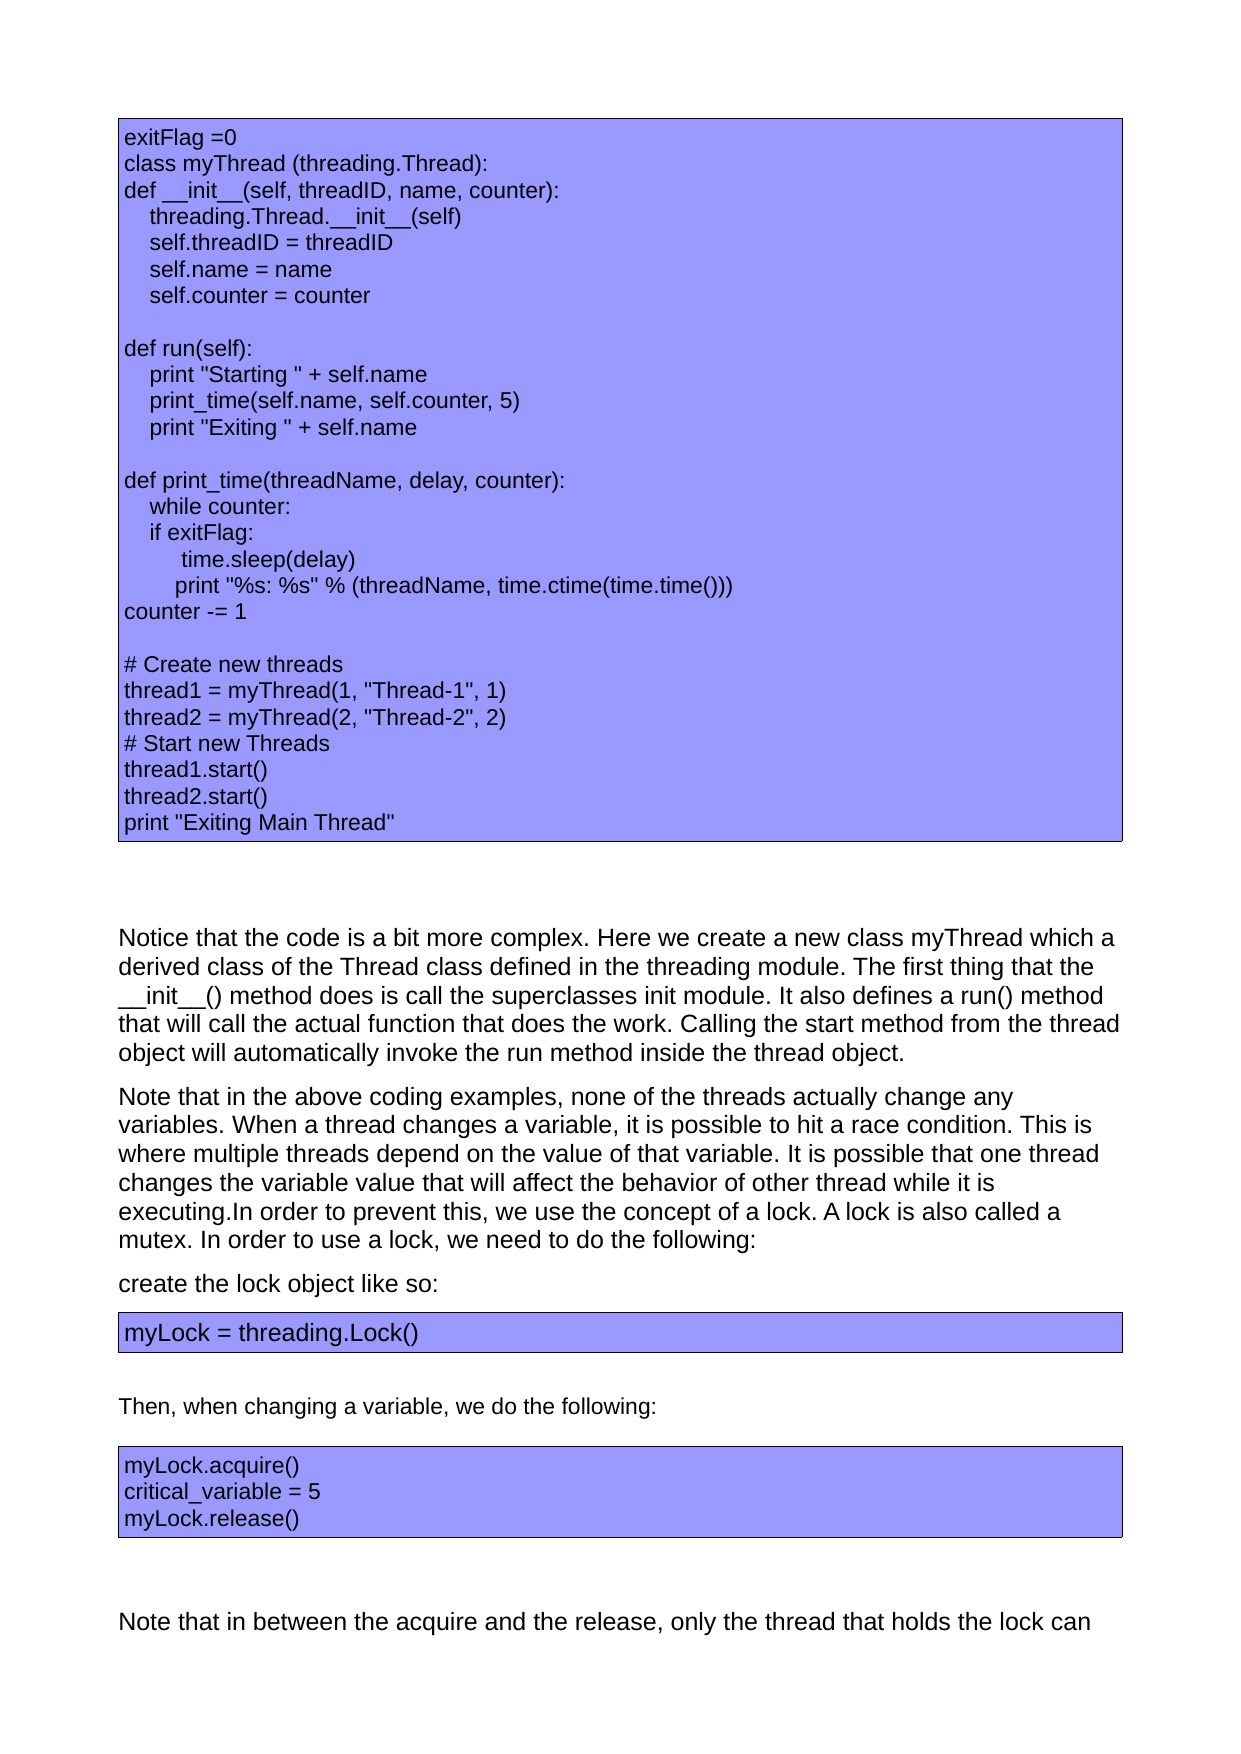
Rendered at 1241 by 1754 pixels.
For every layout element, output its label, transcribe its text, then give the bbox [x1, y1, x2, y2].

table_header myLock.acquire() critical_variable = 5 myLock.release() [119, 1447, 1122, 1537]
text Note that in the above coding examples, none of the threads actually change any variables. When a thread changes a variable, it is possible to hit a race condition. This is where multiple threads depend on the value of that variable. It is possible that one thread changes the variable value that will affect the behavior of other thread while it is executing.In order to prevent this, we use the concept of a lock. A lock is also called a mutex. In order to use a lock, we need to do the following: [118, 1082, 1122, 1254]
table_header myLock = threading.Lock() [119, 1313, 1122, 1352]
text Notice that the code is a bit more complex. Here we create a new class myThread which a derived class of the Thread class defined in the threading module. The first thing that the __init__() method does is call the superclasses init module. It also defines a run() method that will call the actual function that does the work. Calling the start method from the thread object will automatically invoke the run method inside the thread object. [118, 923, 1122, 1067]
text create the lock object like so: [118, 1269, 1122, 1297]
text Note that in between the acquire and the release, only the thread that holds the lock can [118, 1606, 1122, 1635]
text Then, when changing a variable, we do the following: [118, 1393, 1122, 1420]
table_header exitFlag =0 class myThread (threading.Thread): def __init__(self, threadID, name, counter): threading.Thread.__init__(self) self.threadID = threadID self.name = name self.counter = counter def run(self): print "Starting " + self.name print_time(self.name, self.counter, 5) print "Exiting " + self.name def print_time(threadName, delay, counter): while counter: if exitFlag: time.sleep(delay) print "%s: %s" % (threadName, time.ctime(time.time())) counter -= 1 # Create new threads thread1 = myThread(1, "Thread-1", 1) thread2 = myThread(2, "Thread-2", 2) # Start new Threads thread1.start() thread2.start() print "Exiting Main Thread" [119, 119, 1122, 841]
